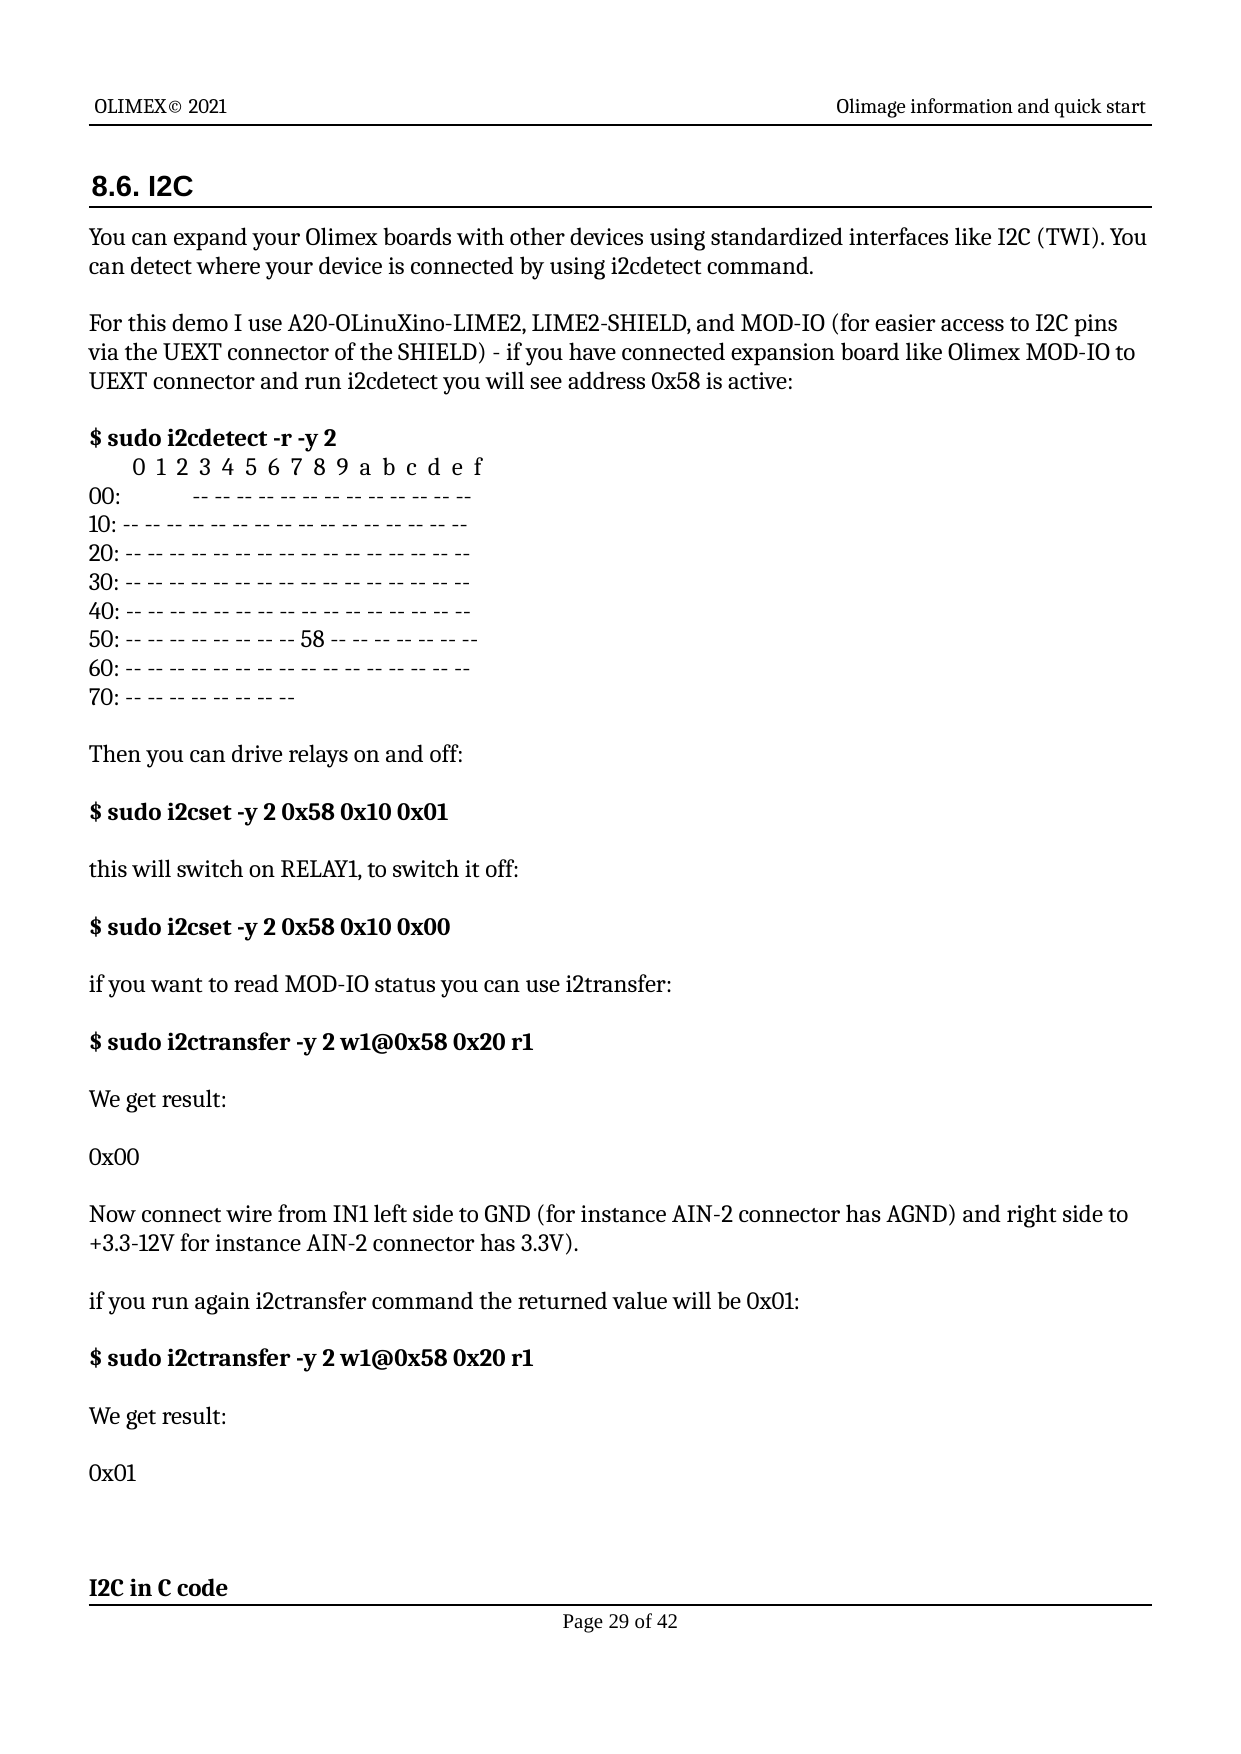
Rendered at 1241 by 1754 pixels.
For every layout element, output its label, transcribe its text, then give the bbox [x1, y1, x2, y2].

text Then you can drive relays on and off: [88, 740, 1152, 769]
text $ sudo i2ctransfer -y 2 w1@0x58 0x20 r1 [88, 1028, 1152, 1057]
text We get result: [88, 1085, 1152, 1114]
text 00: -- -- -- -- -- -- -- -- -- -- -- -- -- [88, 482, 1152, 510]
text We get result: [88, 1402, 1152, 1430]
text 50: -- -- -- -- -- -- -- -- 58 -- -- -- -- -- -- -- [88, 625, 1152, 654]
subtitle 8.6. I2C [88, 167, 1152, 208]
text this will switch on RELAY1, to switch it off: [88, 855, 1152, 884]
text 40: -- -- -- -- -- -- -- -- -- -- -- -- -- -- -- -- [88, 597, 1152, 625]
text if you want to read MOD-IO status you can use i2transfer: [88, 970, 1152, 999]
text $ sudo i2cdetect -r -y 2 [88, 424, 1152, 453]
text For this demo I use A20-OLinuXino-LIME2, LIME2-SHIELD, and MOD-IO (for easier access to I2C pins via the UEXT connector of the SHIELD) - if you have connected expansion board like Olimex MOD-IO to UEXT connector and run i2cdetect you will see address 0x58 is active: [88, 309, 1152, 395]
text 20: -- -- -- -- -- -- -- -- -- -- -- -- -- -- -- -- [88, 539, 1152, 568]
text $ sudo i2cset -y 2 0x58 0x10 0x00 [88, 913, 1152, 942]
text 10: -- -- -- -- -- -- -- -- -- -- -- -- -- -- -- -- [88, 510, 1152, 539]
text 60: -- -- -- -- -- -- -- -- -- -- -- -- -- -- -- -- [88, 654, 1152, 683]
text 0 1 2 3 4 5 6 7 8 9 a b c d e f [88, 453, 1152, 482]
text 0x01 [88, 1459, 1152, 1488]
text 70: -- -- -- -- -- -- -- -- [88, 683, 1152, 712]
text $ sudo i2ctransfer -y 2 w1@0x58 0x20 r1 [88, 1344, 1152, 1373]
text if you run again i2ctransfer command the returned value will be 0x01: [88, 1287, 1152, 1315]
text 0x00 [88, 1143, 1152, 1172]
text You can expand your Olimex boards with other devices using standardized interfaces like I2C (TWI). You can detect where your device is connected by using i2cdetect command. [88, 223, 1152, 280]
text I2C in C code [88, 1574, 1152, 1603]
text 30: -- -- -- -- -- -- -- -- -- -- -- -- -- -- -- -- [88, 568, 1152, 597]
text Now connect wire from IN1 left side to GND (for instance AIN-2 connector has AGND) and right side to +3.3-12V for instance AIN-2 connector has 3.3V). [88, 1200, 1152, 1258]
text $ sudo i2cset -y 2 0x58 0x10 0x01 [88, 798, 1152, 827]
